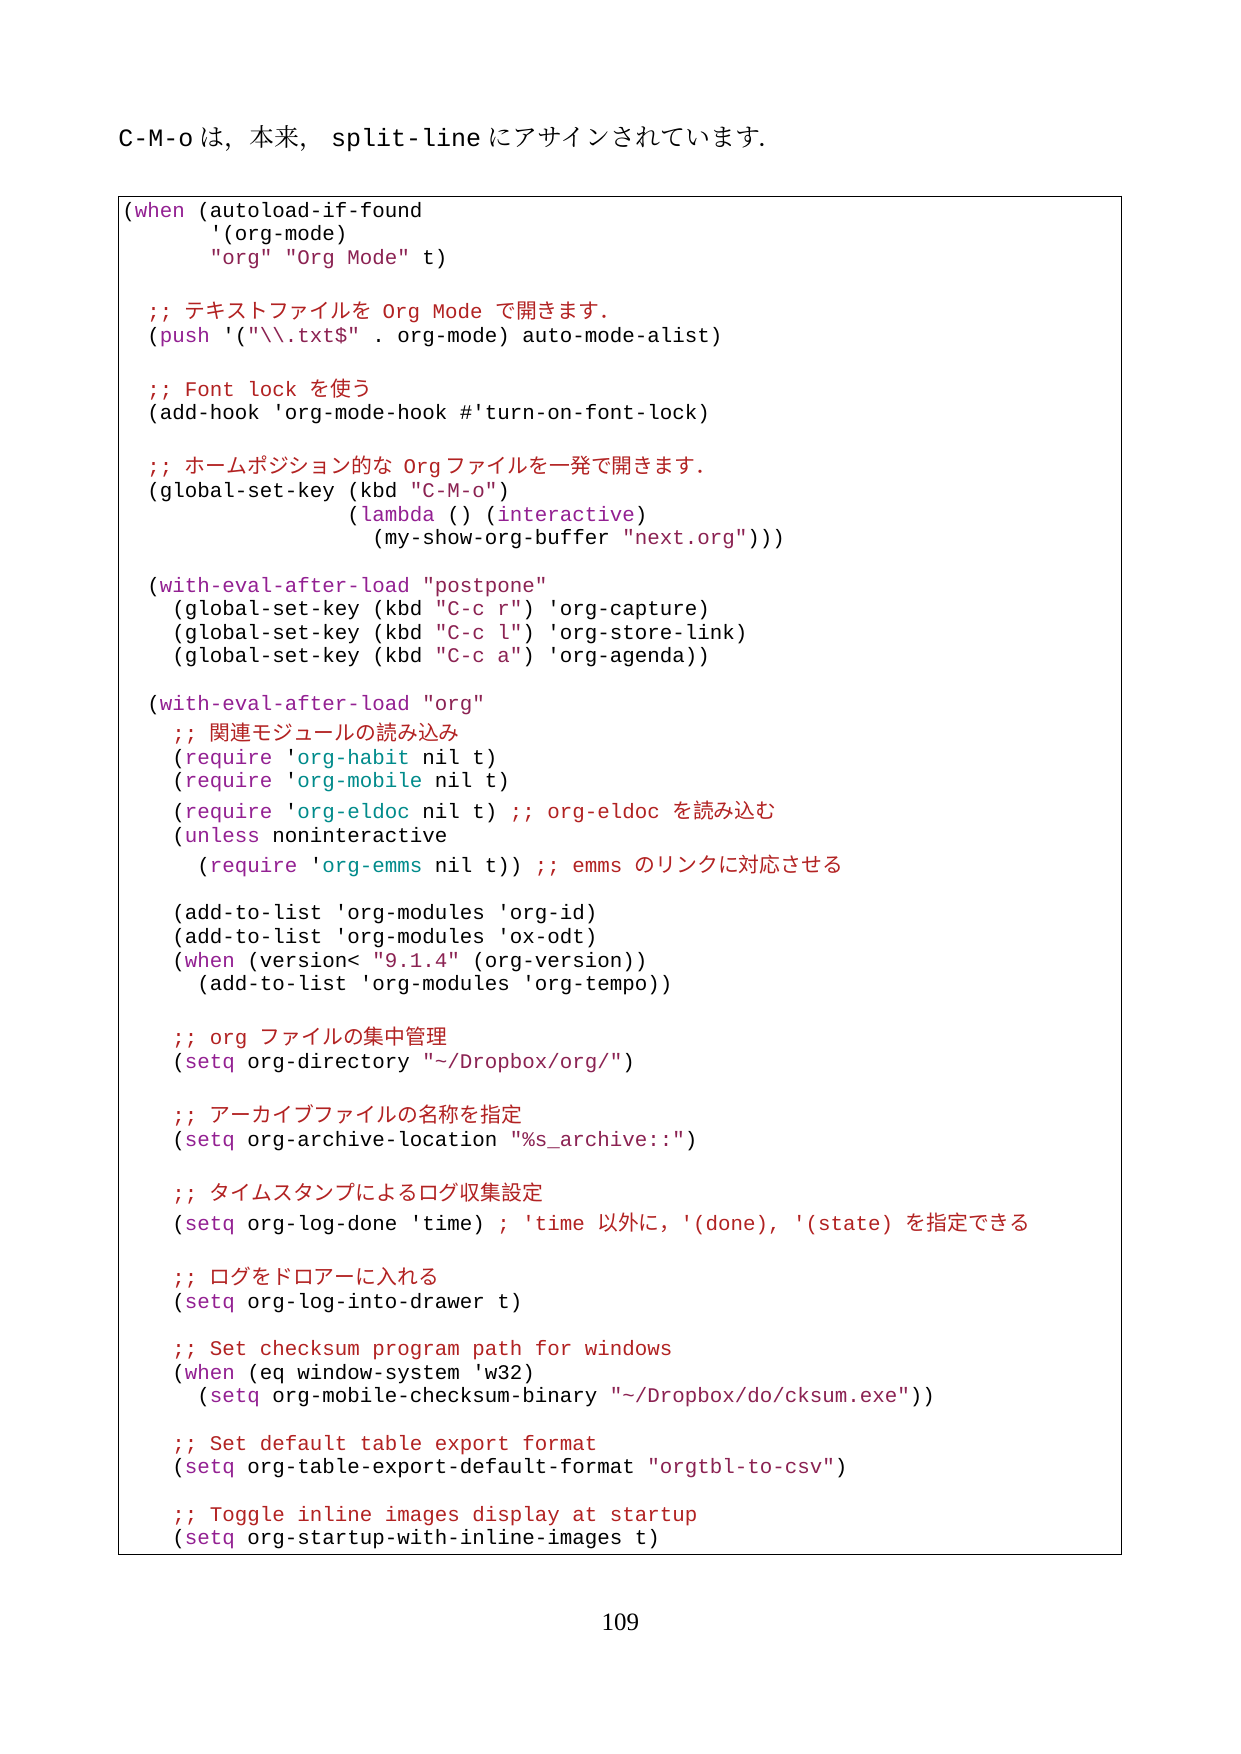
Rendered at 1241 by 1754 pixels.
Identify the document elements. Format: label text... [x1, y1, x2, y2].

text (with-eval-after-load "postpone" [119, 571, 1121, 594]
text (setq org-log-done 'time) ; 'time 以外に，'(done), '(state) を指定できる [119, 1202, 1121, 1233]
text (require 'org-emms nil t)) ;; emms のリンクに対応させる [119, 844, 1121, 875]
text (when (eq window-system 'w32) [119, 1358, 1121, 1381]
text (global-set-key (kbd "C-M-o") [119, 476, 1121, 500]
text "org" "Org Mode" t) [119, 243, 1121, 267]
text (unless noninteractive [119, 821, 1121, 844]
text ;; org ファイルの集中管理 [119, 1017, 1121, 1047]
text (add-to-list 'org-modules 'org-id) [119, 898, 1121, 922]
text ;; テキストファイルを Org Mode で開きます． [119, 290, 1121, 321]
text ;; 関連モジュールの読み込み [119, 712, 1121, 743]
text (setq org-mobile-checksum-binary "~/Dropbox/do/cksum.exe")) [119, 1381, 1121, 1405]
text ;; ホームポジション的な Orgファイルを一発で開きます． [119, 446, 1121, 476]
text (add-to-list 'org-modules 'ox-odt) [119, 922, 1121, 946]
text (when (version< "9.1.4" (org-version)) [119, 946, 1121, 969]
text (lambda () (interactive) [119, 500, 1121, 523]
text (setq org-table-export-default-format "orgtbl-to-csv") [119, 1452, 1121, 1476]
text ;; Toggle inline images display at startup [119, 1500, 1121, 1523]
text (my-show-org-buffer "next.org"))) [119, 523, 1121, 547]
text ;; ログをドロアーに入れる [119, 1256, 1121, 1287]
text (setq org-startup-with-inline-images t) [119, 1523, 1121, 1554]
text (add-hook 'org-mode-hook #'turn-on-font-lock) [119, 398, 1121, 422]
text (setq org-log-into-drawer t) [119, 1287, 1121, 1311]
text (require 'org-habit nil t) [119, 743, 1121, 767]
text (global-set-key (kbd "C-c r") 'org-capture) [119, 594, 1121, 618]
text (require 'org-mobile nil t) [119, 767, 1121, 790]
text (when (autoload-if-found [119, 197, 1121, 219]
text (setq org-directory "~/Dropbox/org/") [119, 1047, 1121, 1071]
text ;; Set default table export format [119, 1429, 1121, 1452]
text (global-set-key (kbd "C-c a") 'org-agenda)) [119, 642, 1121, 665]
text ;; タイムスタンプによるログ収集設定 [119, 1172, 1121, 1202]
text (setq org-archive-location "%s_archive::") [119, 1125, 1121, 1148]
text C-M-o は，本来， split-line にアサインされています． [118, 118, 1122, 183]
text '(org-mode) [119, 219, 1121, 243]
text (add-to-list 'org-modules 'org-tempo)) [119, 969, 1121, 993]
text (with-eval-after-load "org" [119, 689, 1121, 712]
text (push '("\\.txt$" . org-mode) auto-mode-alist) [119, 321, 1121, 344]
text ;; Set checksum program path for windows [119, 1334, 1121, 1358]
text (global-set-key (kbd "C-c l") 'org-store-link) [119, 618, 1121, 642]
text (require 'org-eldoc nil t) ;; org-eldoc を読み込む [119, 790, 1121, 821]
text ;; アーカイブファイルの名称を指定 [119, 1094, 1121, 1125]
text ;; Font lock を使う [119, 368, 1121, 398]
